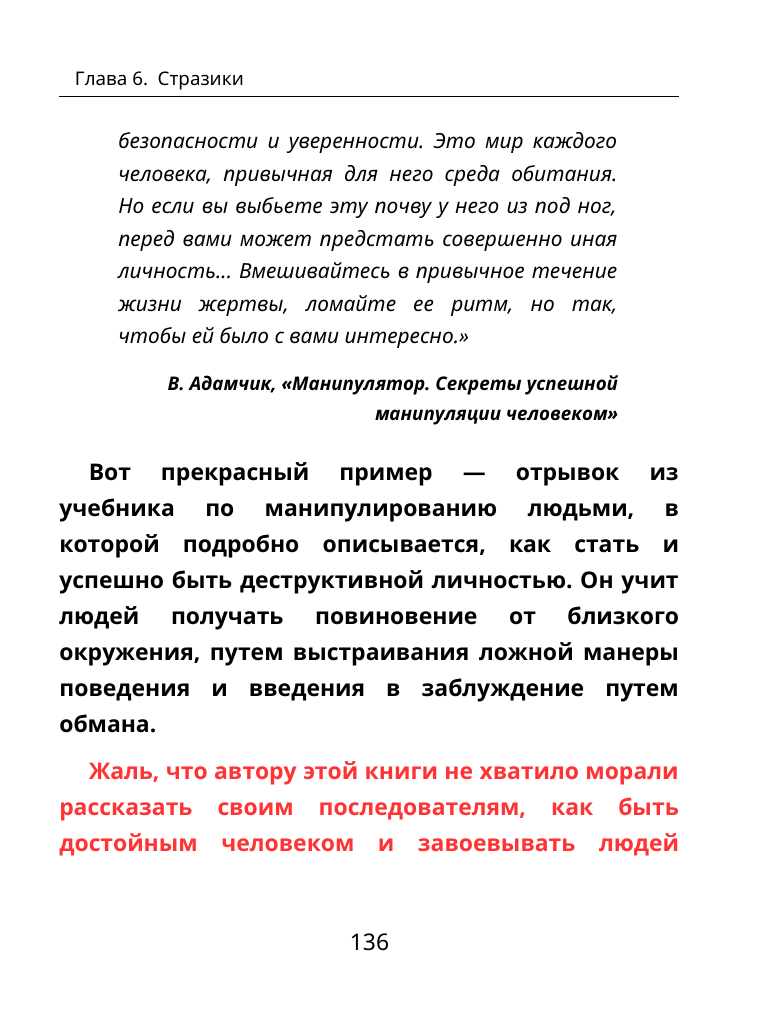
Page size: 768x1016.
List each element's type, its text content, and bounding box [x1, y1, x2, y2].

text В. Адамчик, «Манипулятор. Секреты успешной манипуляции человеком» [118, 366, 620, 426]
text Жаль, что автору этой книги не хватило морали рассказать своим последователям, как быть достойным человеком и завоевывать людей [59, 755, 679, 858]
text безопасности и уверенности. Это мир каждого человека, привычная для него среда обитания. Но если вы выбьете эту почву у него из под ног, перед вами может предстать совершенно иная личность... Вмешивайтесь в привычное течение жизни жертвы, ломайте ее ритм, но так, чтобы ей было с вами интересно.» [118, 126, 620, 350]
text Вот прекрасный пример — отрывок из учебника по манипулированию людьми, в которой подробно описывается, как стать и успешно быть деструктивной личностью. Он учит людей получать повиновение от близкого окружения, путем выстраивания ложной манеры поведения и введения в заблуждение путем обмана. [59, 456, 679, 739]
